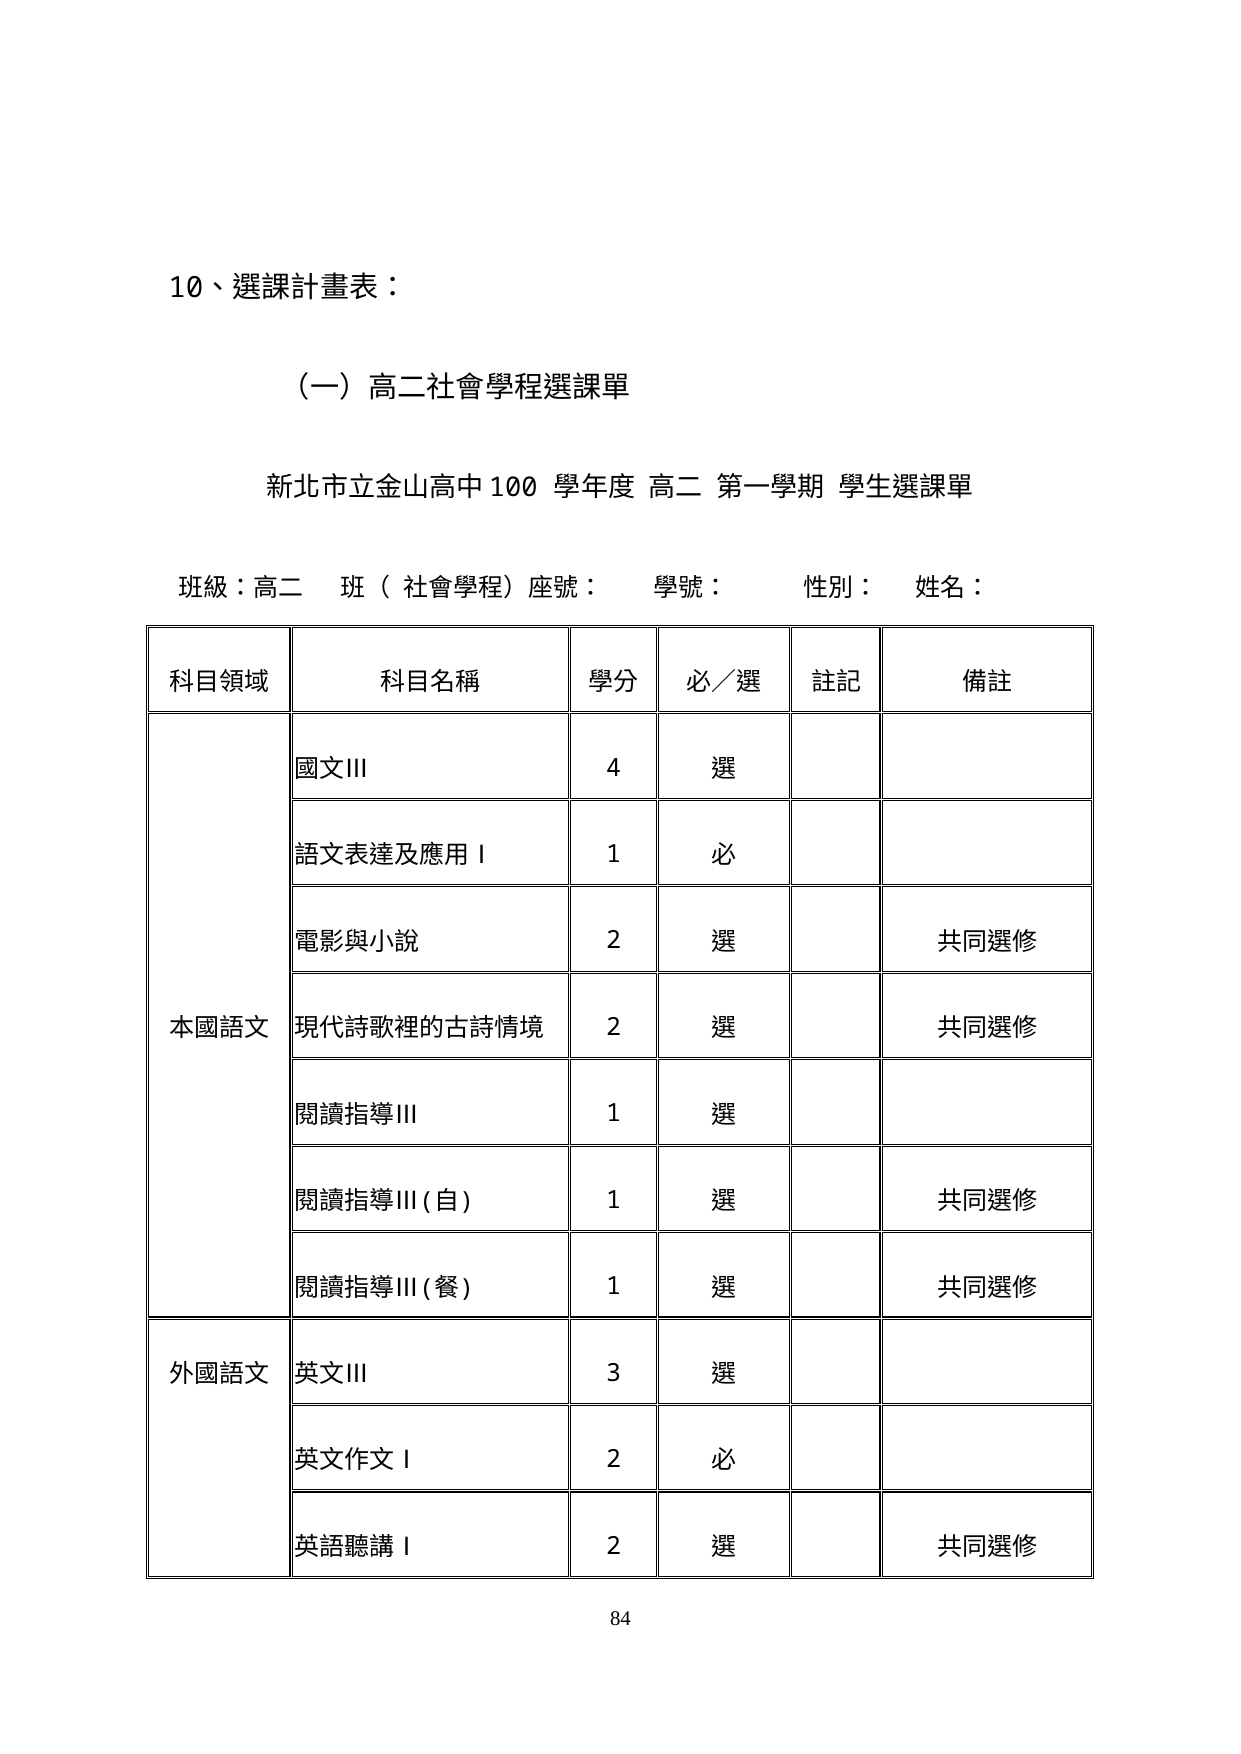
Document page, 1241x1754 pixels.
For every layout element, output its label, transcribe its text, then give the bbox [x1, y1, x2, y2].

table_cell [792, 1406, 879, 1489]
table_cell 必 [659, 1406, 789, 1489]
table_cell 1 [571, 1147, 656, 1230]
table_header 必／選 [659, 628, 789, 711]
table_cell [792, 974, 879, 1057]
list 選課計畫表： [168, 243, 1122, 306]
table_cell [792, 1320, 879, 1403]
table_header 註記 [792, 628, 879, 711]
table_cell [883, 714, 1091, 798]
table_cell [883, 801, 1091, 884]
table_cell 電影與小說 [293, 887, 568, 971]
table_header 科目名稱 [293, 628, 568, 711]
table_cell 本國語文 [149, 714, 289, 1316]
table_cell 現代詩歌裡的古詩情境 [293, 974, 568, 1057]
table_cell [792, 1147, 879, 1230]
table_cell 共同選修 [883, 1493, 1091, 1576]
table_cell 選 [659, 1493, 789, 1576]
table_cell 選 [659, 714, 789, 798]
table_cell 國文Ⅲ [293, 714, 568, 798]
table_cell [792, 801, 879, 884]
table_cell 共同選修 [883, 1233, 1091, 1316]
table_cell 2 [571, 1406, 656, 1489]
table_header 備註 [883, 628, 1091, 711]
table_cell 2 [571, 887, 656, 971]
table_cell [792, 1493, 879, 1576]
table_cell 1 [571, 801, 656, 884]
table_cell 選 [659, 974, 789, 1057]
table_cell 3 [571, 1320, 656, 1403]
table_cell 1 [571, 1233, 656, 1316]
table_cell [883, 1060, 1091, 1143]
text 新北市立金山高中100 學年度 高二 第一學期 學生選課單 [118, 443, 1122, 506]
table_cell 選 [659, 1147, 789, 1230]
table_cell 語文表達及應用Ⅰ [293, 801, 568, 884]
table_cell 選 [659, 1233, 789, 1316]
table_cell 共同選修 [883, 1147, 1091, 1230]
table_cell [792, 1233, 879, 1316]
table_header 學分 [571, 628, 656, 711]
table_cell [883, 1406, 1091, 1489]
table_cell 共同選修 [883, 974, 1091, 1057]
table_cell 選 [659, 1060, 789, 1143]
text （一）高二社會學程選課單 [281, 343, 1122, 406]
table_cell 英文Ⅲ [293, 1320, 568, 1403]
table_cell 必 [659, 801, 789, 884]
table_header 科目領域 [149, 628, 289, 711]
table_cell 外國語文 [149, 1320, 289, 1576]
table_cell [792, 714, 879, 798]
table_cell 英文作文Ⅰ [293, 1406, 568, 1489]
table_cell 共同選修 [883, 887, 1091, 971]
table_cell [792, 1060, 879, 1143]
table_cell 閱讀指導Ⅲ(自) [293, 1147, 568, 1230]
table_cell 選 [659, 1320, 789, 1403]
table_cell 1 [571, 1060, 656, 1143]
table_cell [792, 887, 879, 971]
table_cell 閱讀指導Ⅲ(餐) [293, 1233, 568, 1316]
table_cell 英語聽講Ⅰ [293, 1493, 568, 1576]
table_cell 4 [571, 714, 656, 798]
table_cell 閱讀指導Ⅲ [293, 1060, 568, 1143]
table_cell [883, 1320, 1091, 1403]
table_cell 2 [571, 974, 656, 1057]
table_cell 2 [571, 1493, 656, 1576]
table_cell 選 [659, 887, 789, 971]
text 班級：高二 班（ 社會學程）座號： 學號： 性別： 姓名： [118, 543, 1122, 606]
